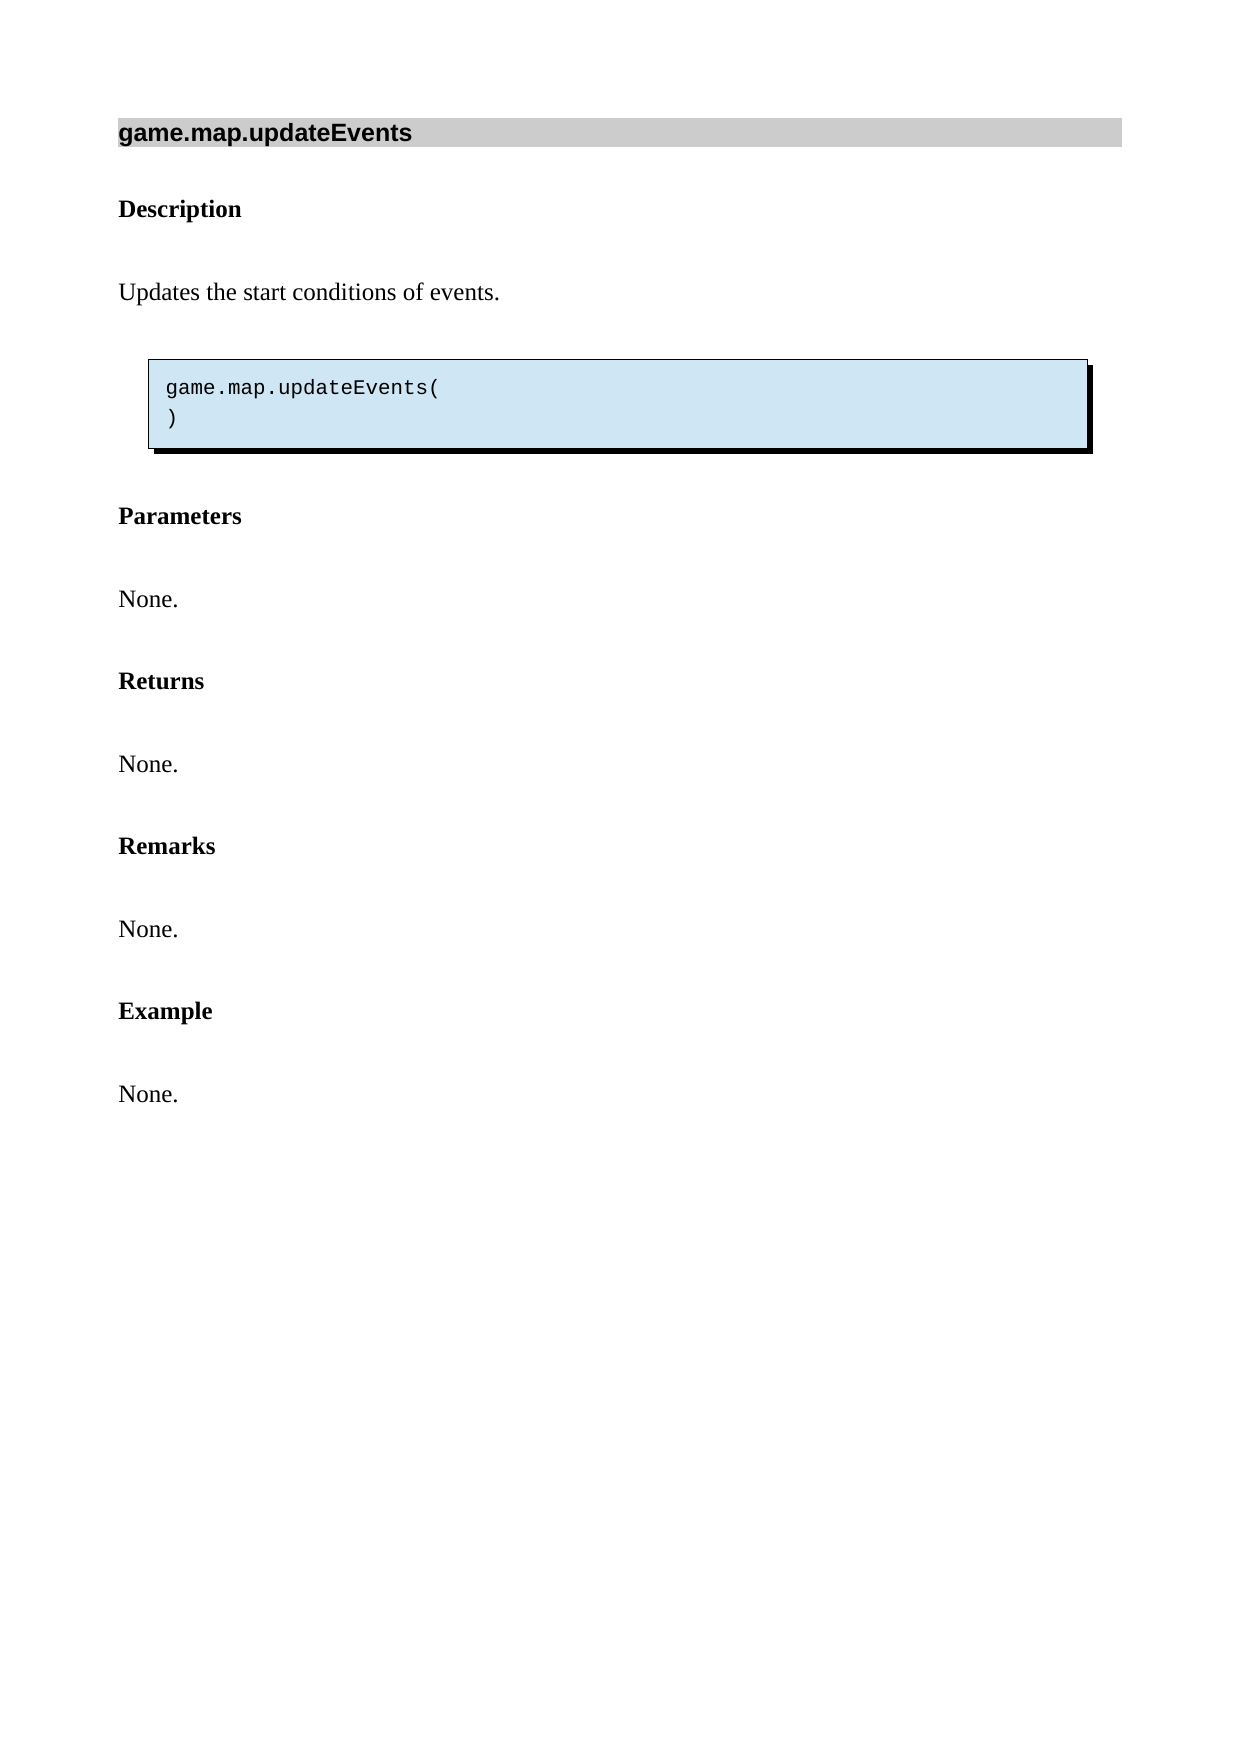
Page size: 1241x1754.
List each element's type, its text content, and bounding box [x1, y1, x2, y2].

text Parameters [118, 501, 1122, 530]
text Updates the start conditions of events. [118, 277, 1122, 306]
text ) [149, 389, 1087, 448]
text Description [118, 194, 1122, 223]
text Returns [118, 666, 1122, 695]
text None. [118, 584, 1122, 613]
text None. [118, 1079, 1122, 1108]
text Remarks [118, 831, 1122, 860]
text None. [118, 914, 1122, 943]
text None. [118, 749, 1122, 778]
subtitle game.map.updateEvents [118, 118, 1122, 147]
text game.map.updateEvents( [149, 360, 1087, 389]
text Example [118, 996, 1122, 1025]
